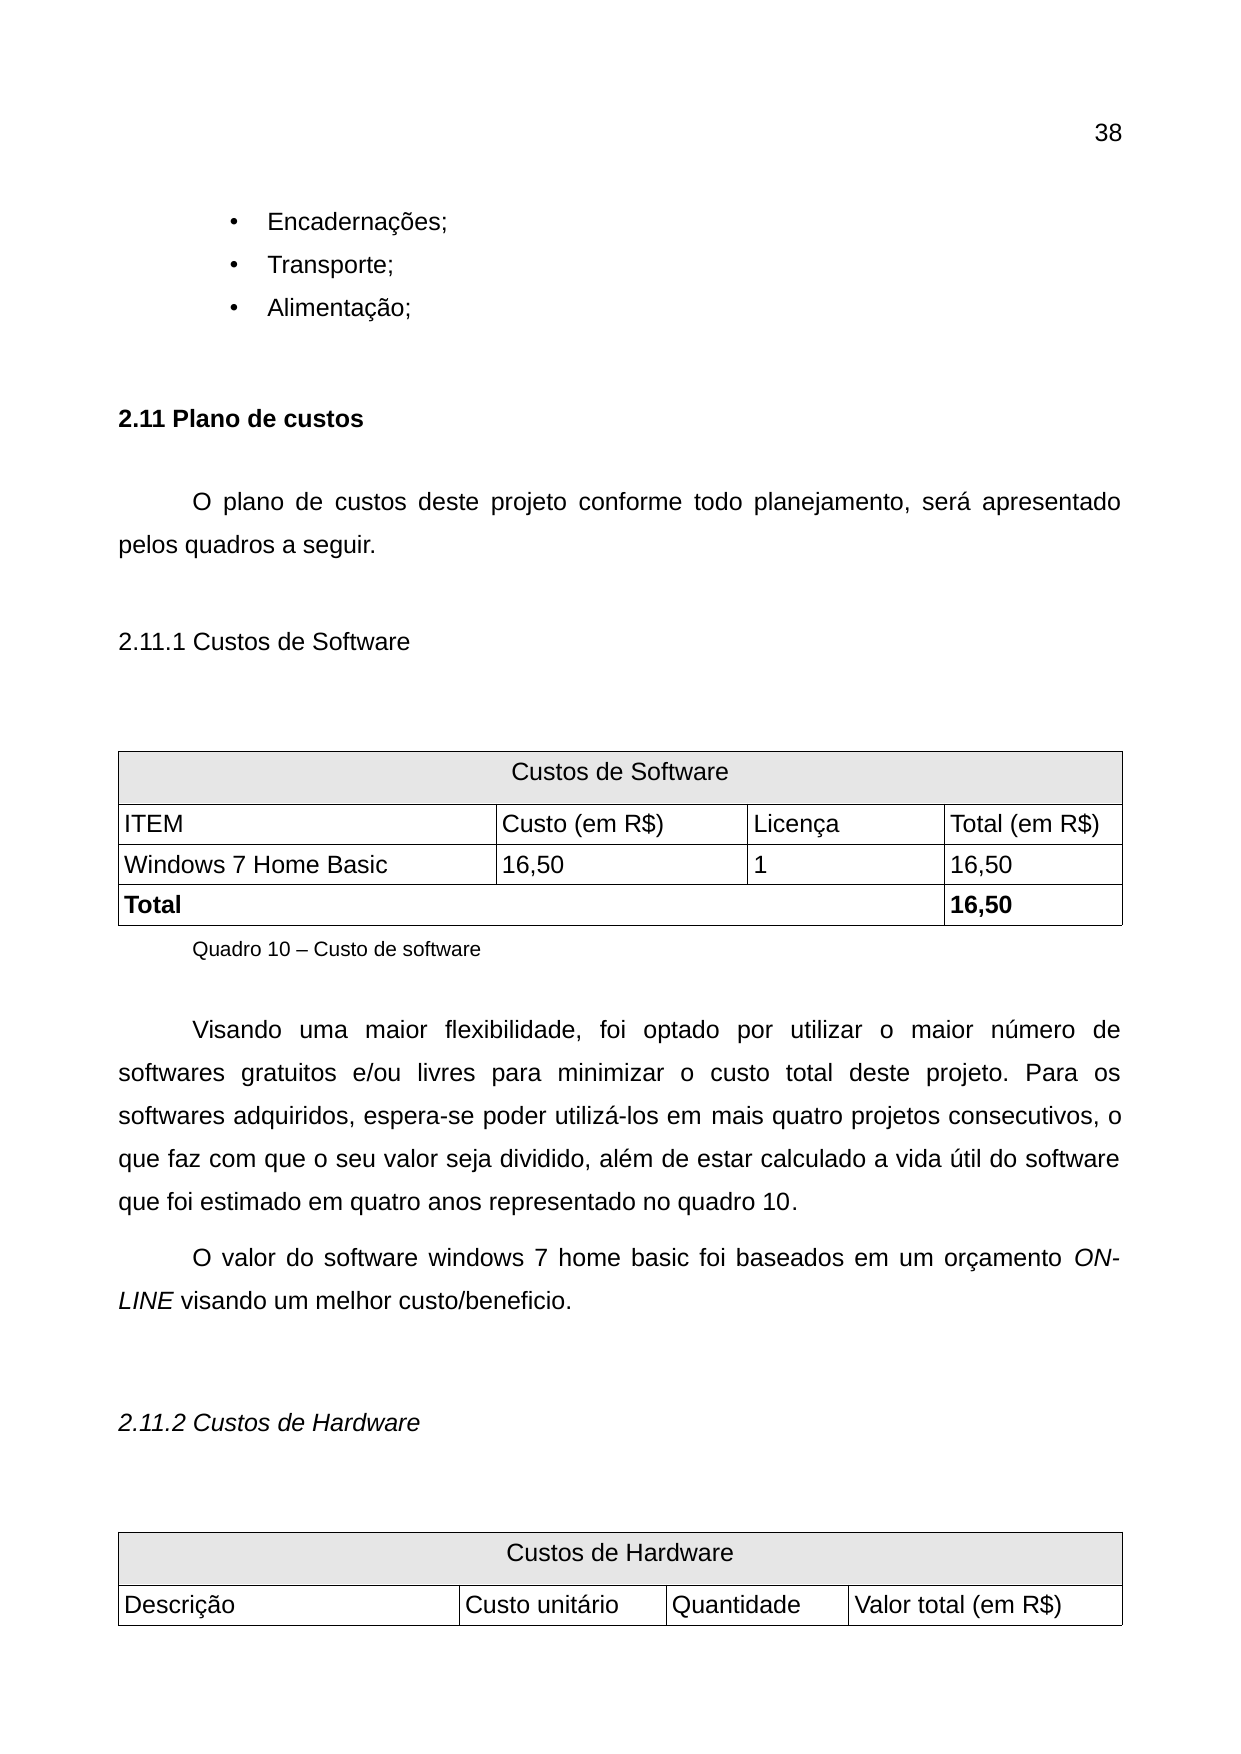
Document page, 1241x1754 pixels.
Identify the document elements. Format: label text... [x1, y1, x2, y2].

subtitle 2.11.2 Custos de Hardware [118, 1408, 1122, 1437]
text Visando uma maior flexibilidade, foi optado por utilizar o maior número de softwares gratuitos e/ou livres para minimizar o custo total deste projeto. Para os softwares adquiridos, espera-se poder utilizá-los em mais quatro projetos consecutivos, o que faz com que o seu valor seja dividido, além de estar calculado a vida útil do software que foi estimado em quatro anos representado no quadro 10. [118, 1015, 1122, 1216]
table_header Custos de Hardware [119, 1533, 1122, 1584]
table_cell Licença [748, 805, 944, 844]
table_cell Descrição [119, 1586, 459, 1625]
subtitle 2.11 Plano de custos [118, 404, 1122, 433]
text O plano de custos deste projeto conforme todo planejamento, será apresentado pelos quadros a seguir. [118, 487, 1122, 559]
table_cell Total [119, 885, 944, 924]
table_cell Total (em R$) [945, 805, 1122, 844]
table_cell Valor total (em R$) [849, 1586, 1122, 1625]
text O valor do software windows 7 home basic foi baseados em um orçamento ON-LINE visando um melhor custo/beneficio. [118, 1243, 1122, 1315]
table_cell 1 [748, 845, 944, 884]
text Quadro 10 – Custo de software [118, 937, 1122, 961]
table_cell Custo unitário [460, 1586, 666, 1625]
table_cell Quantidade [667, 1586, 848, 1625]
list Alimentação; [229, 293, 1122, 322]
table_cell Custo (em R$) [497, 805, 747, 844]
list Transporte; [229, 250, 1122, 279]
table_header Custos de Software [119, 752, 1122, 803]
list Encadernações; [229, 207, 1122, 236]
table_cell ITEM [119, 805, 496, 844]
text 2.11.1 Custos de Software [118, 627, 1122, 656]
table_cell 16,50 [945, 885, 1122, 924]
table_cell 16,50 [497, 845, 747, 884]
table_cell Windows 7 Home Basic [119, 845, 496, 884]
table_cell 16,50 [945, 845, 1122, 884]
